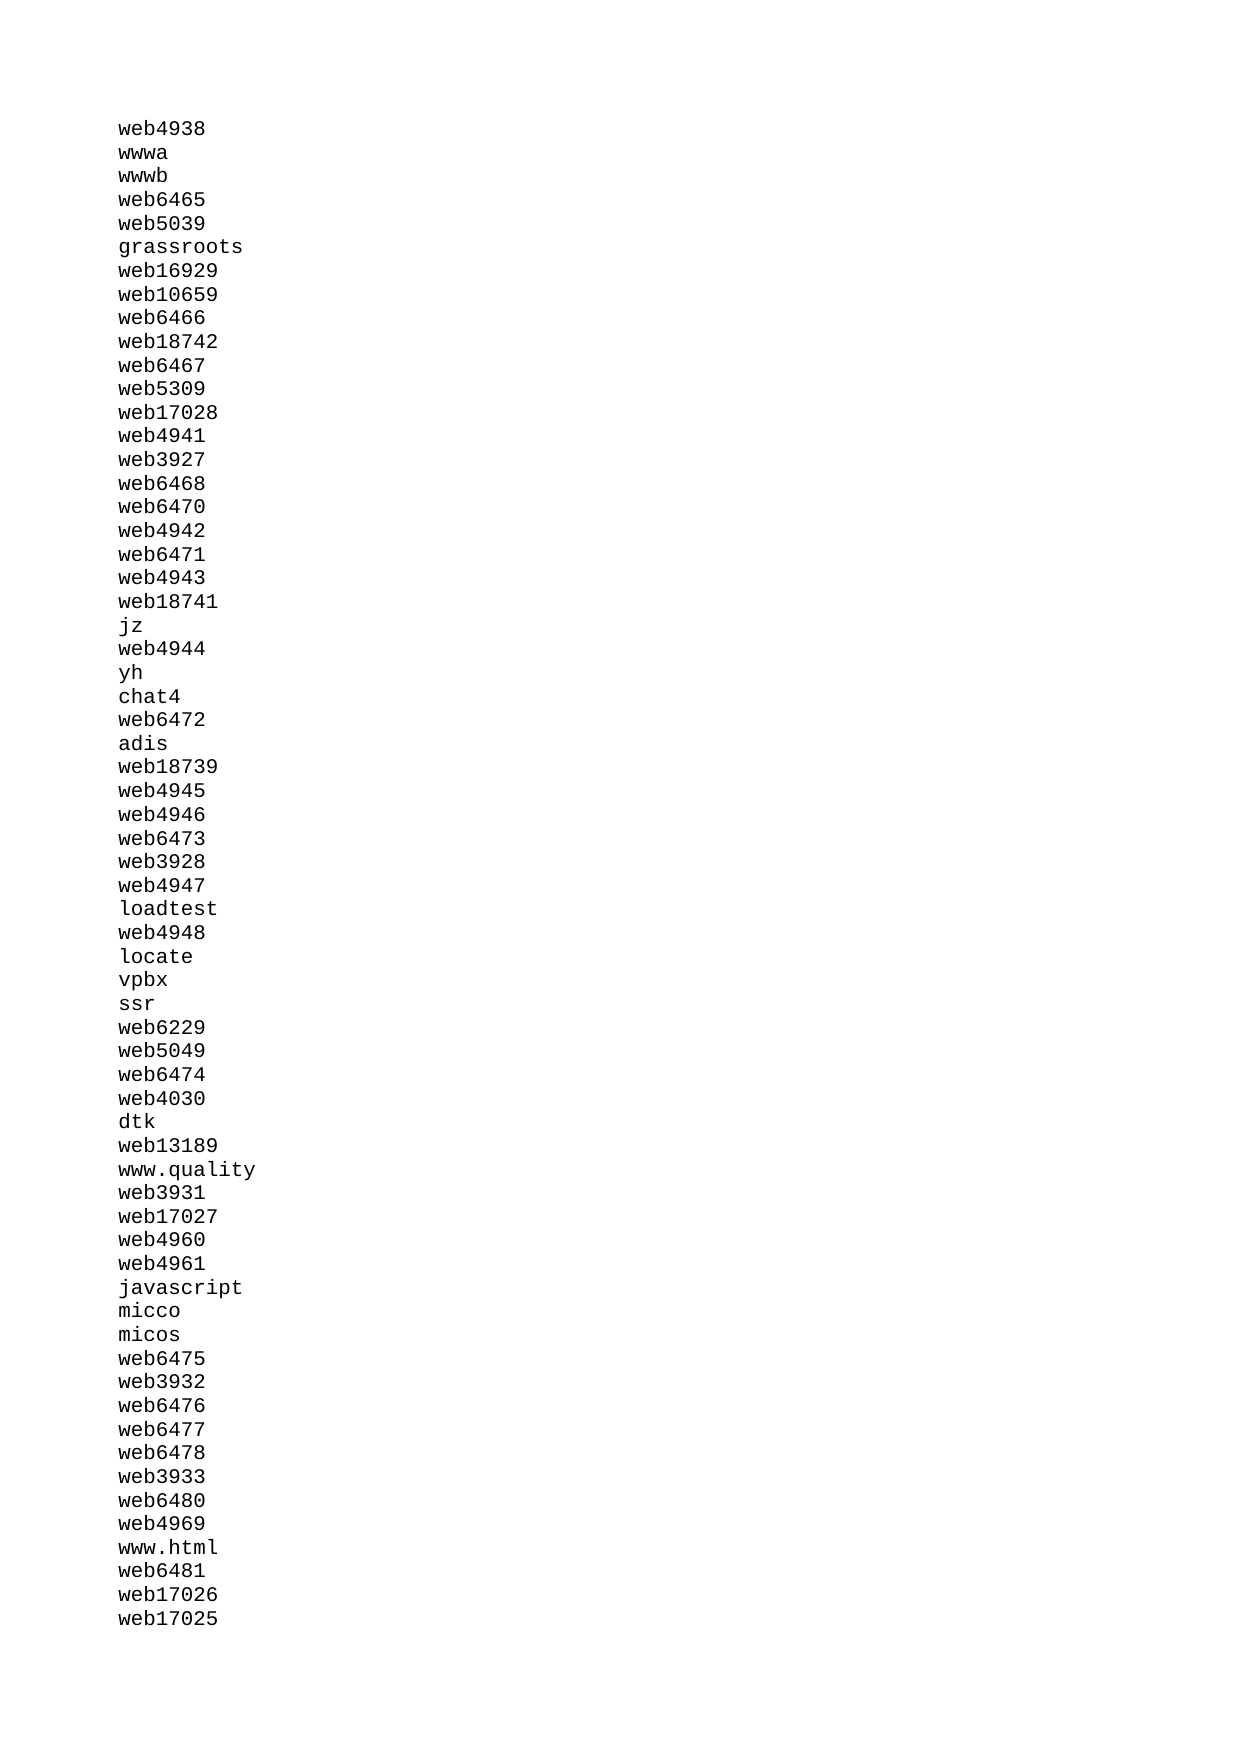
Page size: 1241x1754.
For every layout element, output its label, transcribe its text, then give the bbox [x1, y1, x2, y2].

text web4947 [118, 875, 1122, 898]
text web6229 [118, 1017, 1122, 1040]
text web16929 [118, 260, 1122, 284]
text web6468 [118, 473, 1122, 496]
text web4944 [118, 638, 1122, 662]
text web6467 [118, 354, 1122, 378]
text jz [118, 615, 1122, 638]
text vpbx [118, 969, 1122, 993]
text web4948 [118, 922, 1122, 946]
text locate [118, 946, 1122, 969]
text web5049 [118, 1040, 1122, 1064]
text web6472 [118, 709, 1122, 733]
text web4943 [118, 567, 1122, 591]
text javascript [118, 1277, 1122, 1300]
text web4942 [118, 520, 1122, 544]
text web6465 [118, 189, 1122, 213]
text web3933 [118, 1466, 1122, 1489]
text web6477 [118, 1419, 1122, 1442]
text web17026 [118, 1584, 1122, 1608]
text grassroots [118, 236, 1122, 260]
text web17025 [118, 1608, 1122, 1631]
text adis [118, 733, 1122, 757]
text web4941 [118, 426, 1122, 449]
text www.quality [118, 1158, 1122, 1182]
text web4030 [118, 1088, 1122, 1111]
text web13189 [118, 1135, 1122, 1158]
text web4960 [118, 1229, 1122, 1253]
text web18741 [118, 591, 1122, 615]
text web17027 [118, 1206, 1122, 1229]
text web4946 [118, 804, 1122, 827]
text web3928 [118, 851, 1122, 875]
text dtk [118, 1111, 1122, 1135]
text web6476 [118, 1395, 1122, 1419]
text chat4 [118, 686, 1122, 709]
text web6475 [118, 1348, 1122, 1371]
text web4945 [118, 780, 1122, 804]
text micco [118, 1300, 1122, 1324]
text web6480 [118, 1489, 1122, 1513]
text web18742 [118, 331, 1122, 354]
text web18739 [118, 757, 1122, 780]
text web6473 [118, 827, 1122, 851]
text web6471 [118, 544, 1122, 567]
text web3932 [118, 1371, 1122, 1395]
text web4938 [118, 118, 1122, 142]
text web4969 [118, 1513, 1122, 1537]
text web6466 [118, 307, 1122, 331]
text www.html [118, 1537, 1122, 1561]
text wwwa [118, 142, 1122, 165]
text yh [118, 662, 1122, 686]
text web3927 [118, 449, 1122, 473]
text micos [118, 1324, 1122, 1348]
text web6478 [118, 1442, 1122, 1466]
text web6470 [118, 496, 1122, 520]
text web10659 [118, 284, 1122, 307]
text loadtest [118, 898, 1122, 922]
text web17028 [118, 402, 1122, 426]
text web3931 [118, 1182, 1122, 1206]
text web4961 [118, 1253, 1122, 1277]
text web5039 [118, 213, 1122, 236]
text web6474 [118, 1064, 1122, 1088]
text web5309 [118, 378, 1122, 402]
text web6481 [118, 1561, 1122, 1584]
text ssr [118, 993, 1122, 1017]
text wwwb [118, 165, 1122, 189]
